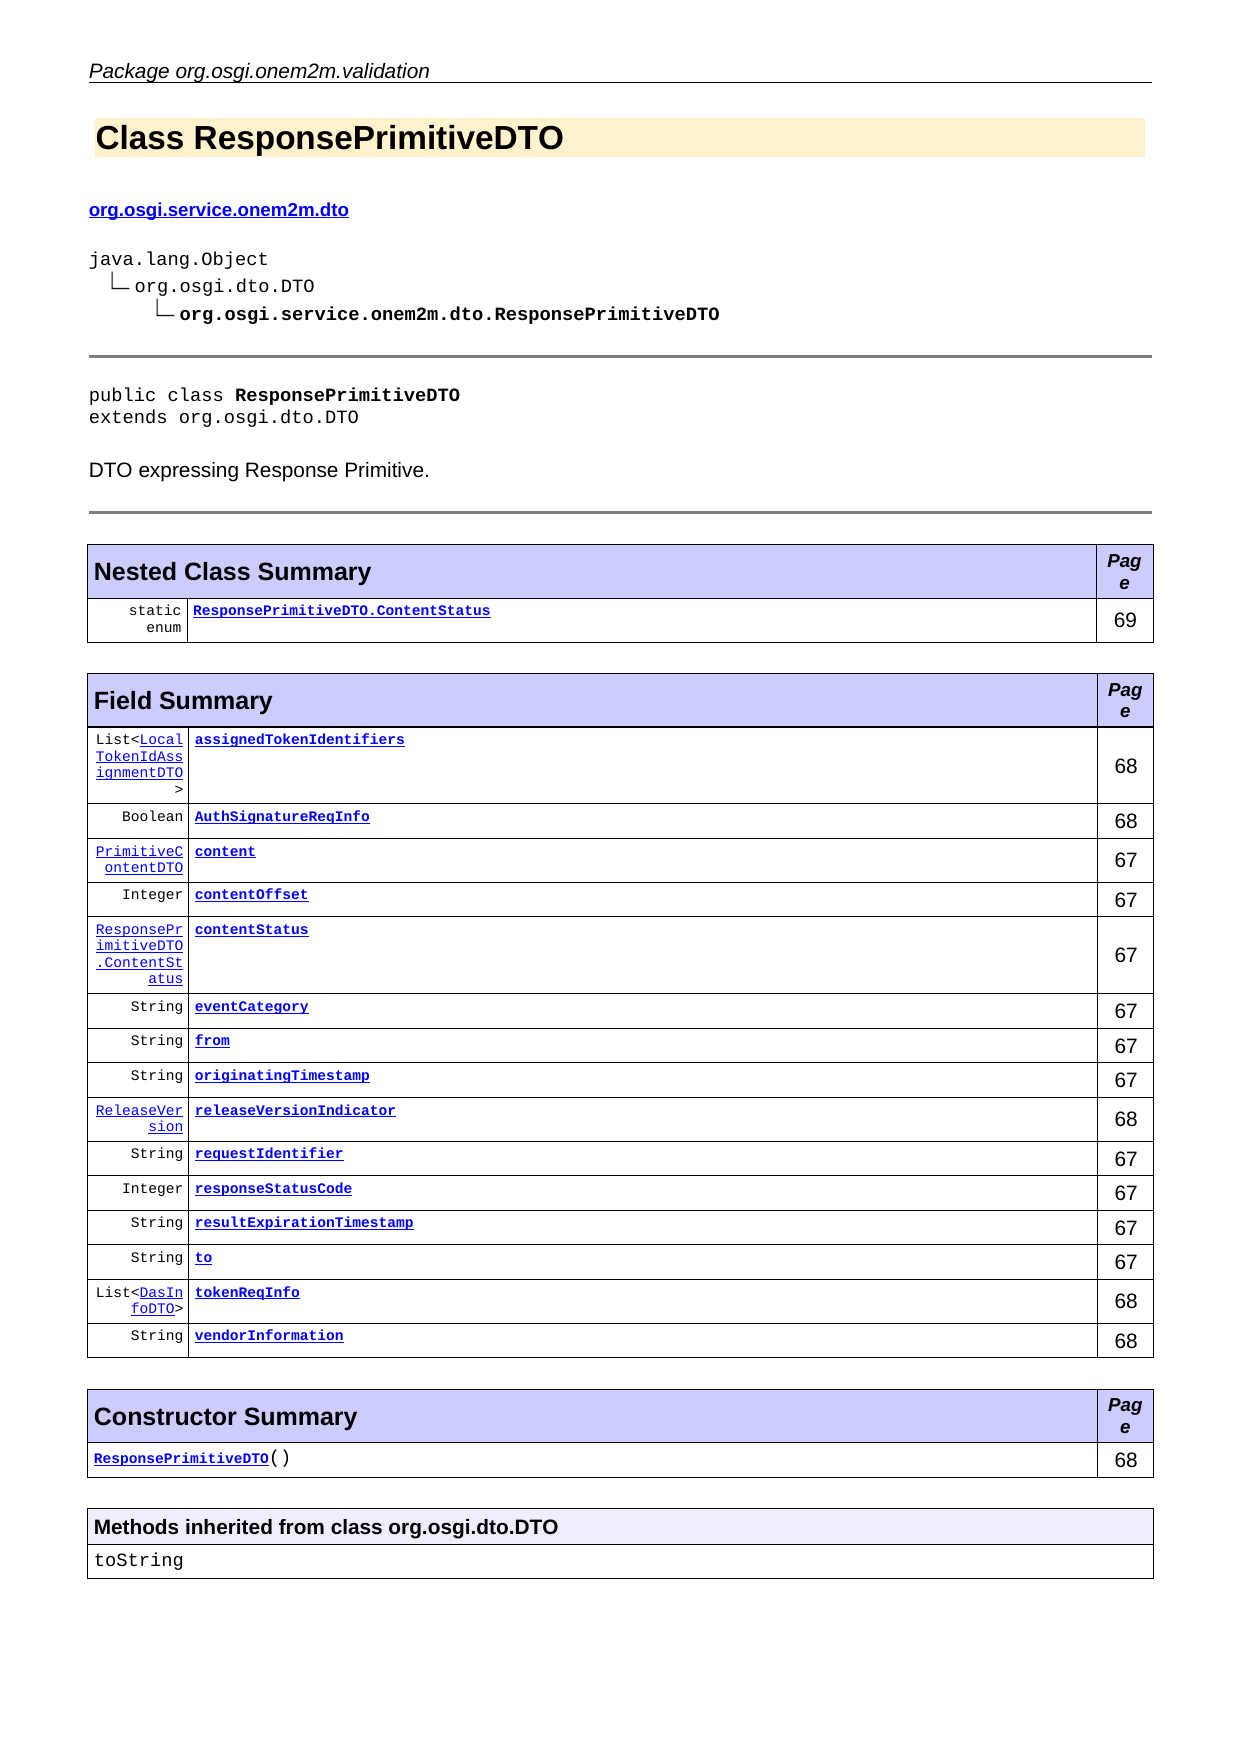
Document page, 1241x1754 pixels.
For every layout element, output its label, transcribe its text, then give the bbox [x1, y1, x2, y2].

table_cell resultExpirationTimestamp [189, 1211, 1097, 1244]
table_cell 68 [1098, 1443, 1153, 1477]
text org.osgi.service.onem2m.dto [88, 198, 1152, 220]
table_cell to [189, 1245, 1097, 1279]
table_cell 67 [1098, 1142, 1153, 1175]
text public class ResponsePrimitiveDTO [88, 386, 1152, 407]
table_cell String [88, 1245, 188, 1279]
text org.osgi.service.onem2m.dto.ResponsePrimitiveDTO [88, 298, 1152, 326]
text java.lang.Object [88, 249, 1152, 271]
picture [156, 298, 180, 320]
table_cell String [88, 1324, 188, 1357]
table_cell PrimitiveContentDTO [88, 839, 188, 882]
table_cell originatingTimestamp [189, 1063, 1097, 1097]
table_cell 68 [1098, 1324, 1153, 1357]
table_cell vendorInformation [189, 1324, 1097, 1357]
table_cell ResponsePrimitiveDTO() [88, 1443, 1097, 1477]
table_cell 68 [1098, 1098, 1153, 1141]
table_cell 67 [1098, 1245, 1153, 1279]
table_cell static enum [88, 599, 187, 642]
table_header Nested Class Summary [88, 545, 1096, 598]
table_cell responseStatusCode [189, 1176, 1097, 1210]
table_cell from [189, 1029, 1097, 1062]
table_cell 67 [1098, 1063, 1153, 1097]
table_cell 69 [1097, 599, 1153, 642]
table_cell 67 [1098, 1211, 1153, 1244]
table_cell Integer [88, 1176, 188, 1210]
table_cell List<LocalTokenIdAssignmentDTO> [88, 728, 188, 803]
table_cell ResponsePrimitiveDTO.ContentStatus [188, 599, 1096, 642]
table_cell 67 [1098, 917, 1153, 993]
table_cell requestIdentifier [189, 1142, 1097, 1175]
table_cell assignedTokenIdentifiers [189, 728, 1097, 803]
table_cell List<DasInfoDTO> [88, 1280, 188, 1323]
table_cell ResponsePrimitiveDTO.ContentStatus [88, 917, 188, 993]
table_cell releaseVersionIndicator [189, 1098, 1097, 1141]
table_cell contentStatus [189, 917, 1097, 993]
table_cell 68 [1098, 1280, 1153, 1323]
table_header Methods inherited from class org.osgi.dto.DTO [88, 1509, 1153, 1544]
table_cell content [189, 839, 1097, 882]
table_cell Integer [88, 883, 188, 916]
table_cell toString [88, 1545, 1153, 1578]
text extends org.osgi.dto.DTO [88, 407, 1152, 429]
table_header Page [1098, 1390, 1153, 1442]
table_cell 67 [1098, 839, 1153, 882]
table_cell 68 [1098, 804, 1153, 838]
table_cell 68 [1098, 728, 1153, 803]
table_cell String [88, 1029, 188, 1062]
text org.osgi.dto.DTO [88, 271, 1152, 298]
table_cell tokenReqInfo [189, 1280, 1097, 1323]
text DTO expressing Response Primitive. [88, 458, 1152, 482]
table_cell contentOffset [189, 883, 1097, 916]
table_cell 67 [1098, 1176, 1153, 1210]
table_header Field Summary [88, 674, 1097, 726]
table_cell ReleaseVersion [88, 1098, 188, 1141]
table_cell String [88, 1142, 188, 1175]
table_header Page [1097, 545, 1153, 598]
table_cell Boolean [88, 804, 188, 838]
table_cell 67 [1098, 883, 1153, 916]
picture [111, 270, 135, 293]
table_cell AuthSignatureReqInfo [189, 804, 1097, 838]
table_cell 67 [1098, 994, 1153, 1028]
subtitle Class ResponsePrimitiveDTO [95, 118, 1145, 157]
table_header Page [1098, 674, 1153, 726]
table_header Constructor Summary [88, 1390, 1097, 1442]
table_cell 67 [1098, 1029, 1153, 1062]
table_cell String [88, 994, 188, 1028]
table_cell eventCategory [189, 994, 1097, 1028]
table_cell String [88, 1211, 188, 1244]
table_cell String [88, 1063, 188, 1097]
